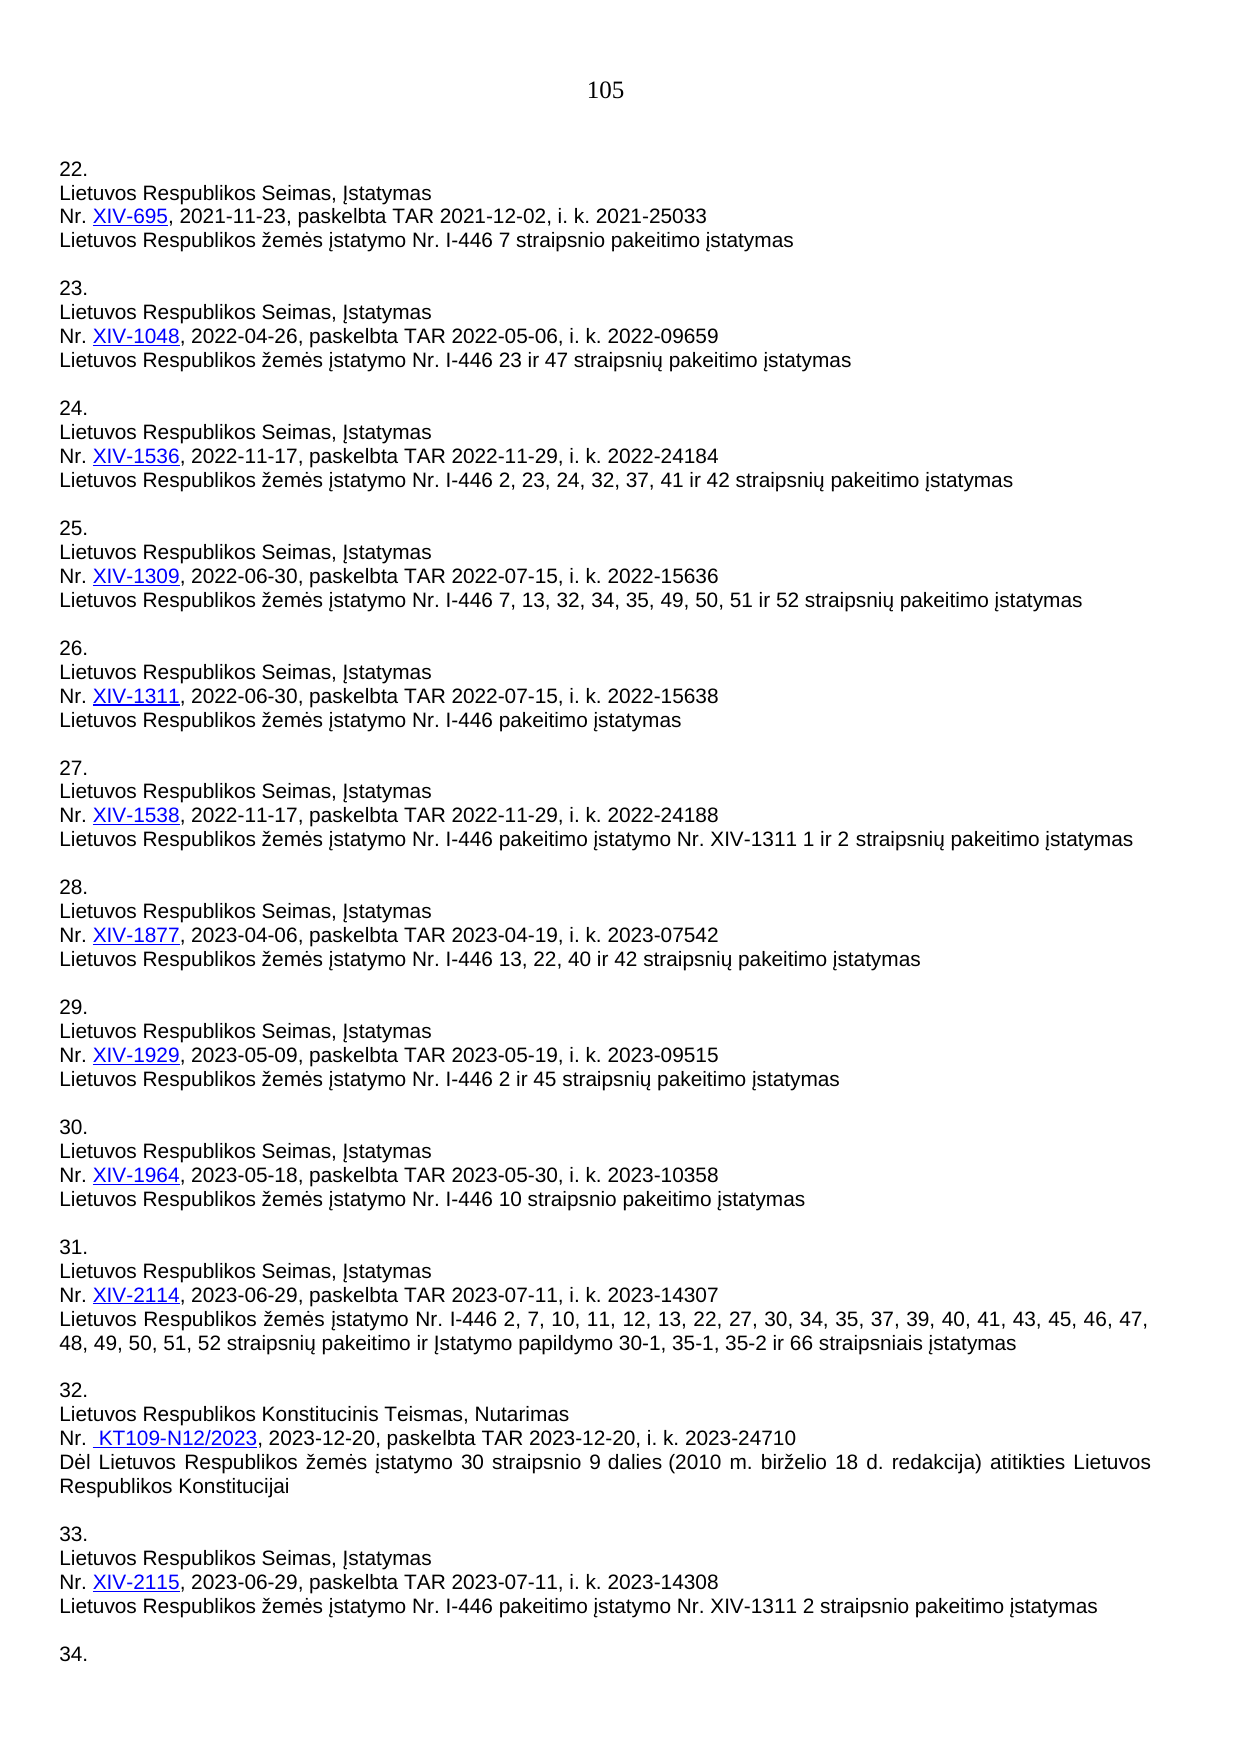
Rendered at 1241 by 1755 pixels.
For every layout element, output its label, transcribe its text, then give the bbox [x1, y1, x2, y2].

text 30. [59, 1115, 1152, 1139]
text Lietuvos Respublikos žemės įstatymo Nr. I-446 pakeitimo įstatymo Nr. XIV-1311 1 ir 2 straipsnių pakeitimo įstatymas [59, 827, 1152, 851]
text Lietuvos Respublikos žemės įstatymo Nr. I-446 23 ir 47 straipsnių pakeitimo įstatymas [59, 348, 1152, 372]
text Nr. XIV-1964, 2023-05-18, paskelbta TAR 2023-05-30, i. k. 2023-10358 [59, 1163, 1152, 1187]
text 23. [59, 276, 1152, 300]
text Nr. XIV-1877, 2023-04-06, paskelbta TAR 2023-04-19, i. k. 2023-07542 [59, 923, 1152, 947]
text Lietuvos Respublikos žemės įstatymo Nr. I-446 2 ir 45 straipsnių pakeitimo įstatymas [59, 1067, 1152, 1091]
text Nr. XIV-2115, 2023-06-29, paskelbta TAR 2023-07-11, i. k. 2023-14308 [59, 1570, 1152, 1594]
text Lietuvos Respublikos Seimas, Įstatymas [59, 1139, 1152, 1163]
text 29. [59, 995, 1152, 1019]
text Lietuvos Respublikos žemės įstatymo Nr. I-446 pakeitimo įstatymas [59, 707, 1152, 731]
text Nr. XIV-1311, 2022-06-30, paskelbta TAR 2022-07-15, i. k. 2022-15638 [59, 683, 1152, 707]
text 25. [59, 516, 1152, 540]
text Lietuvos Respublikos Seimas, Įstatymas [59, 659, 1152, 683]
text Nr. XIV-1048, 2022-04-26, paskelbta TAR 2022-05-06, i. k. 2022-09659 [59, 324, 1152, 348]
text Lietuvos Respublikos Seimas, Įstatymas [59, 300, 1152, 324]
text Lietuvos Respublikos žemės įstatymo Nr. I-446 2, 23, 24, 32, 37, 41 ir 42 straipsnių pakeitimo įstatymas [59, 468, 1152, 492]
text 28. [59, 875, 1152, 899]
text Lietuvos Respublikos Seimas, Įstatymas [59, 899, 1152, 923]
text 27. [59, 755, 1152, 779]
text Lietuvos Respublikos žemės įstatymo Nr. I-446 2, 7, 10, 11, 12, 13, 22, 27, 30, 34, 35, 37, 39, 40, 41, 43, 45, 46, 47, 48, 49, 50, 51, 52 straipsnių pakeitimo ir Įstatymo papildymo 30-1, 35-1, 35-2 ir 66 straipsniais įstatymas [59, 1306, 1152, 1354]
text Lietuvos Respublikos žemės įstatymo Nr. I-446 13, 22, 40 ir 42 straipsnių pakeitimo įstatymas [59, 947, 1152, 971]
text Nr. KT109-N12/2023, 2023-12-20, paskelbta TAR 2023-12-20, i. k. 2023-24710 [59, 1426, 1152, 1450]
text Lietuvos Respublikos Seimas, Įstatymas [59, 1258, 1152, 1282]
text 33. [59, 1522, 1152, 1546]
text Lietuvos Respublikos Konstitucinis Teismas, Nutarimas [59, 1402, 1152, 1426]
text 32. [59, 1378, 1152, 1402]
text Lietuvos Respublikos žemės įstatymo Nr. I-446 pakeitimo įstatymo Nr. XIV-1311 2 straipsnio pakeitimo įstatymas [59, 1594, 1152, 1618]
text Lietuvos Respublikos Seimas, Įstatymas [59, 1019, 1152, 1043]
text Lietuvos Respublikos Seimas, Įstatymas [59, 540, 1152, 564]
text Lietuvos Respublikos Seimas, Įstatymas [59, 180, 1152, 204]
text Lietuvos Respublikos žemės įstatymo Nr. I-446 7 straipsnio pakeitimo įstatymas [59, 228, 1152, 252]
text Nr. XIV-1929, 2023-05-09, paskelbta TAR 2023-05-19, i. k. 2023-09515 [59, 1043, 1152, 1067]
text Nr. XIV-1309, 2022-06-30, paskelbta TAR 2022-07-15, i. k. 2022-15636 [59, 564, 1152, 588]
text 31. [59, 1234, 1152, 1258]
text 22. [59, 156, 1152, 180]
text 24. [59, 396, 1152, 420]
text Dėl Lietuvos Respublikos žemės įstatymo 30 straipsnio 9 dalies (2010 m. birželio 18 d. redakcija) atitikties Lietuvos Respublikos Konstitucijai [59, 1450, 1152, 1498]
text Nr. XIV-2114, 2023-06-29, paskelbta TAR 2023-07-11, i. k. 2023-14307 [59, 1282, 1152, 1306]
text Lietuvos Respublikos žemės įstatymo Nr. I-446 10 straipsnio pakeitimo įstatymas [59, 1187, 1152, 1211]
text Lietuvos Respublikos žemės įstatymo Nr. I-446 7, 13, 32, 34, 35, 49, 50, 51 ir 52 straipsnių pakeitimo įstatymas [59, 588, 1152, 612]
text Nr. XIV-695, 2021-11-23, paskelbta TAR 2021-12-02, i. k. 2021-25033 [59, 204, 1152, 228]
text 26. [59, 636, 1152, 659]
text Lietuvos Respublikos Seimas, Įstatymas [59, 779, 1152, 803]
text Lietuvos Respublikos Seimas, Įstatymas [59, 1546, 1152, 1570]
text Nr. XIV-1536, 2022-11-17, paskelbta TAR 2022-11-29, i. k. 2022-24184 [59, 444, 1152, 468]
text 34. [59, 1642, 1152, 1666]
text Nr. XIV-1538, 2022-11-17, paskelbta TAR 2022-11-29, i. k. 2022-24188 [59, 803, 1152, 827]
text Lietuvos Respublikos Seimas, Įstatymas [59, 420, 1152, 444]
